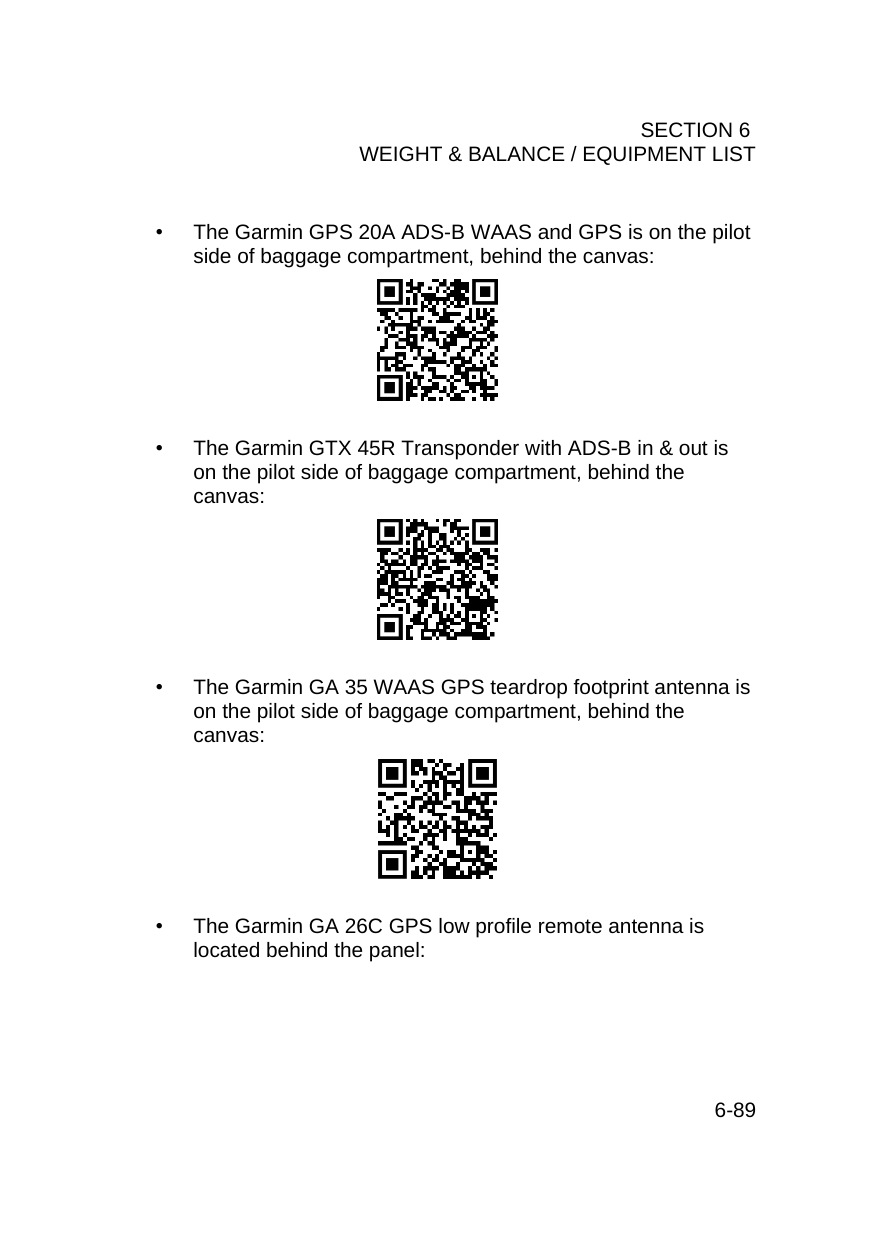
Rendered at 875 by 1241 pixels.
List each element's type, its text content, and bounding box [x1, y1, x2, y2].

picture [365, 507, 509, 651]
picture [365, 746, 509, 891]
list The Garmin GA 35 WAAS GPS teardrop footprint antenna is on the pilot side of baggage compartment, behind the canvas: [156, 675, 756, 747]
list The Garmin GTX 45R Transponder with ADS-B in & out is on the pilot side of baggage compartment, behind the canvas: [156, 436, 756, 508]
list The Garmin GPS 20A ADS-B WAAS and GPS is on the pilot side of baggage compartment, behind the canvas: [156, 220, 756, 268]
picture [365, 268, 509, 412]
list The Garmin GA 26C GPS low profile remote antenna is located behind the panel: [156, 914, 756, 962]
